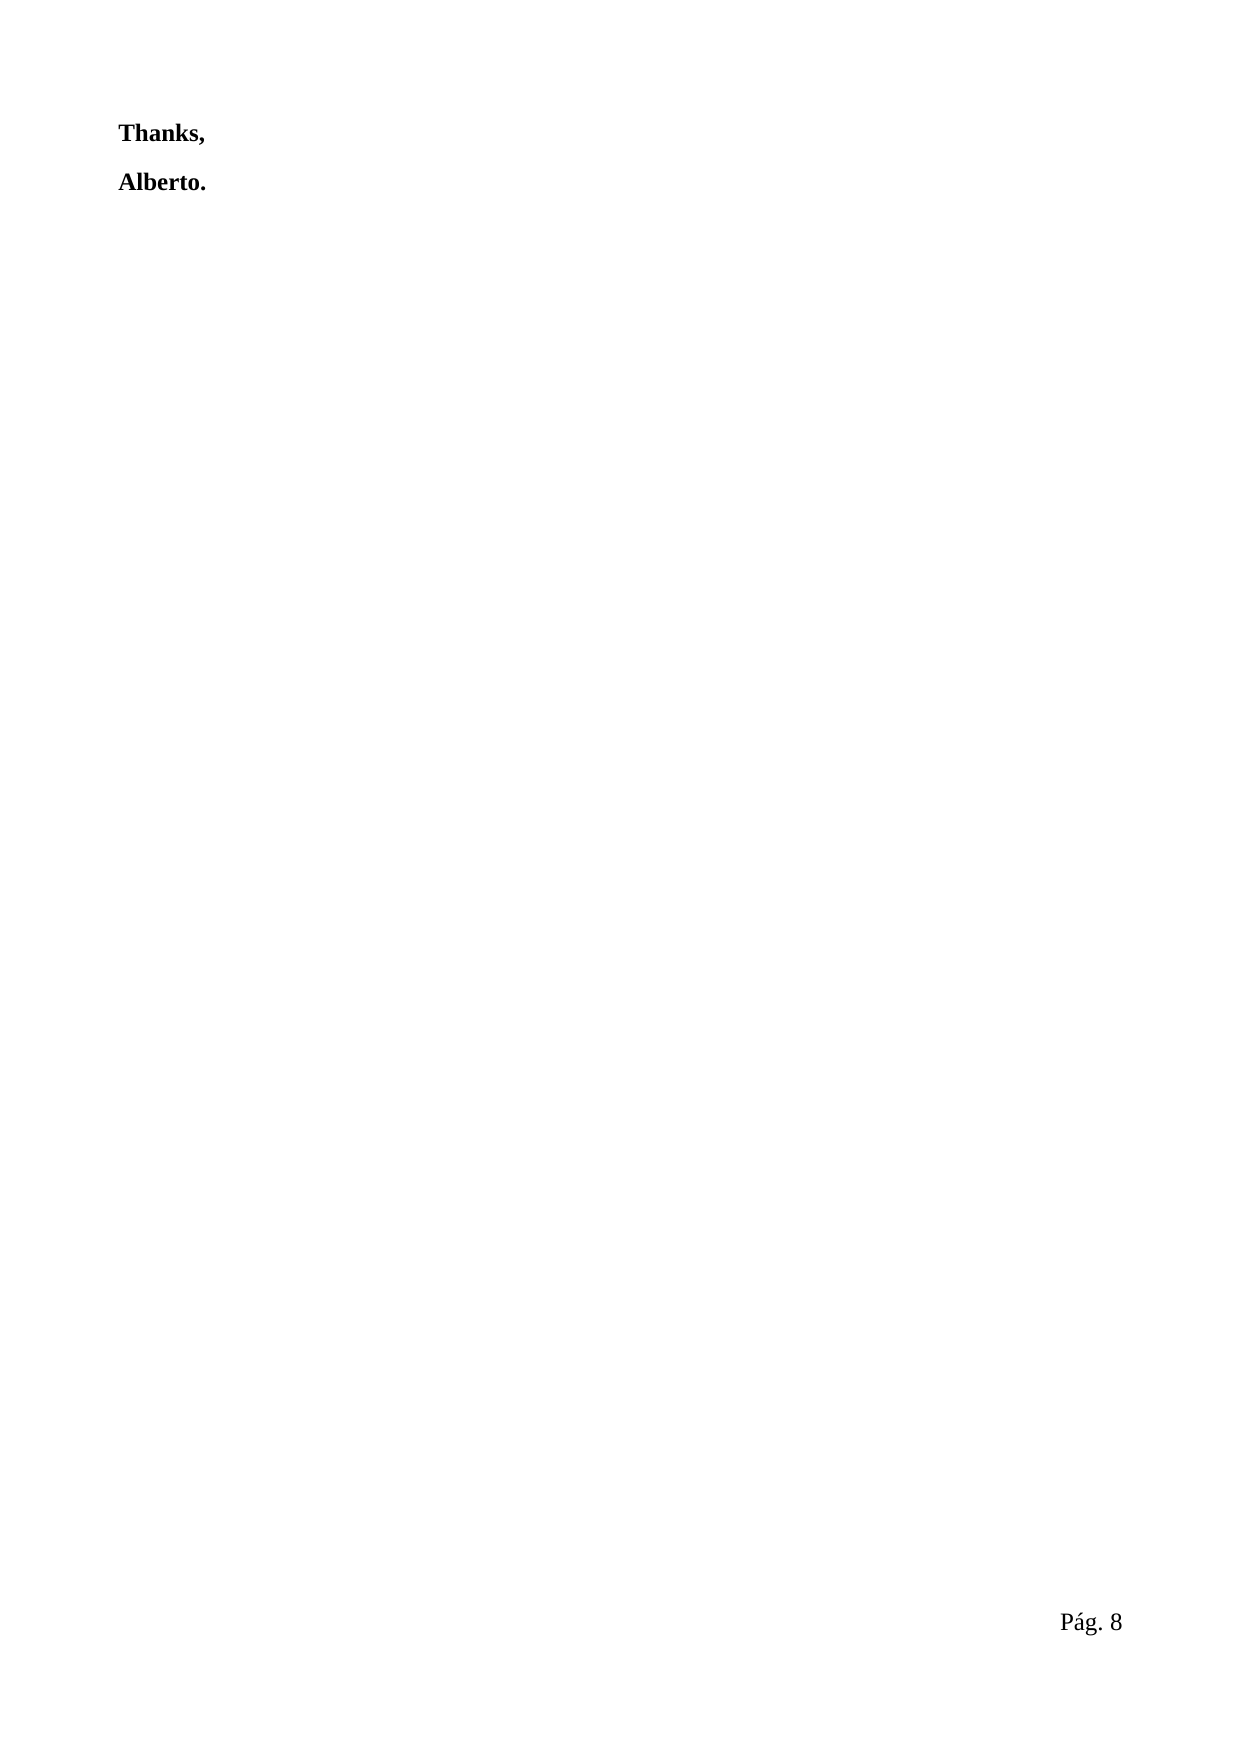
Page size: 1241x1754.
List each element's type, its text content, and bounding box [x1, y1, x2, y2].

text Thanks, [118, 118, 1122, 147]
text Alberto. [118, 167, 1122, 196]
